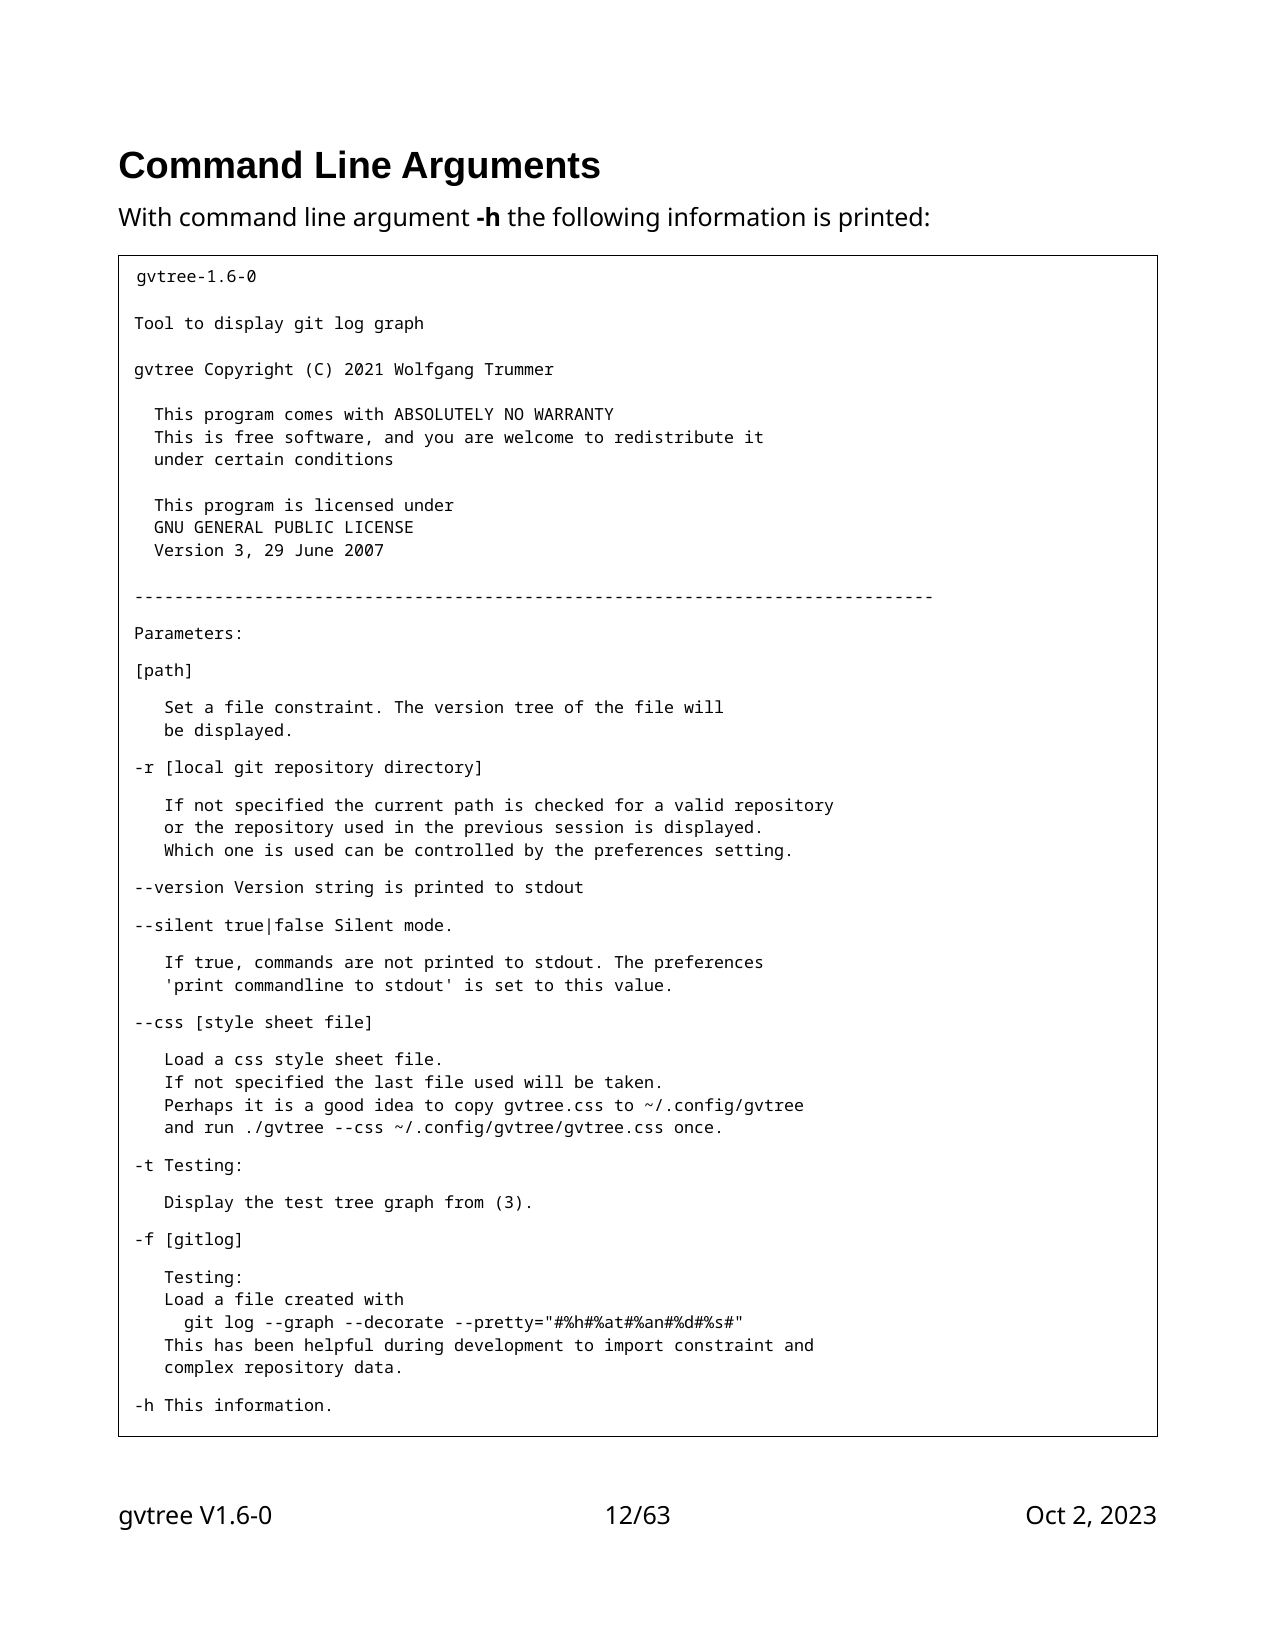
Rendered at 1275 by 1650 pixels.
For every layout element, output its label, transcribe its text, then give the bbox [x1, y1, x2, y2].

text With command line argument -h the following information is printed: [118, 199, 1157, 233]
subtitle Command Line Arguments [118, 143, 1157, 187]
table_header gvtree-1.6-0 Tool to display git log graph gvtree Copyright (C) 2021 Wolfgang Trummer This program comes with ABSOLUTELY NO WARRANTY This is free software, and you are welcome to redistribute it under certain conditions This program is licensed under GNU GENERAL PUBLIC LICENSE Version 3, 29 June 2007 -------------------------------------------------------------------------------- Parameters: [path] Set a file constraint. The version tree of the file will be displayed. -r [local git repository directory] If not specified the current path is checked for a valid repository or the repository used in the previous session is displayed. Which one is used can be controlled by the preferences setting. --version Version string is printed to stdout --silent true|false Silent mode. If true, commands are not printed to stdout. The preferences 'print commandline to stdout' is set to this value. --css [style sheet file] Load a css style sheet file. If not specified the last file used will be taken. Perhaps it is a good idea to copy gvtree.css to ~/.config/gvtree and run ./gvtree --css ~/.config/gvtree/gvtree.css once. -t Testing: Display the test tree graph from (3). -f [gitlog] Testing: Load a file created with git log --graph --decorate --pretty="#%h#%at#%an#%d#%s#" This has been helpful during development to import constraint and complex repository data. -h This information. -------------------------------------------------------------------------------- [119, 256, 1157, 1436]
